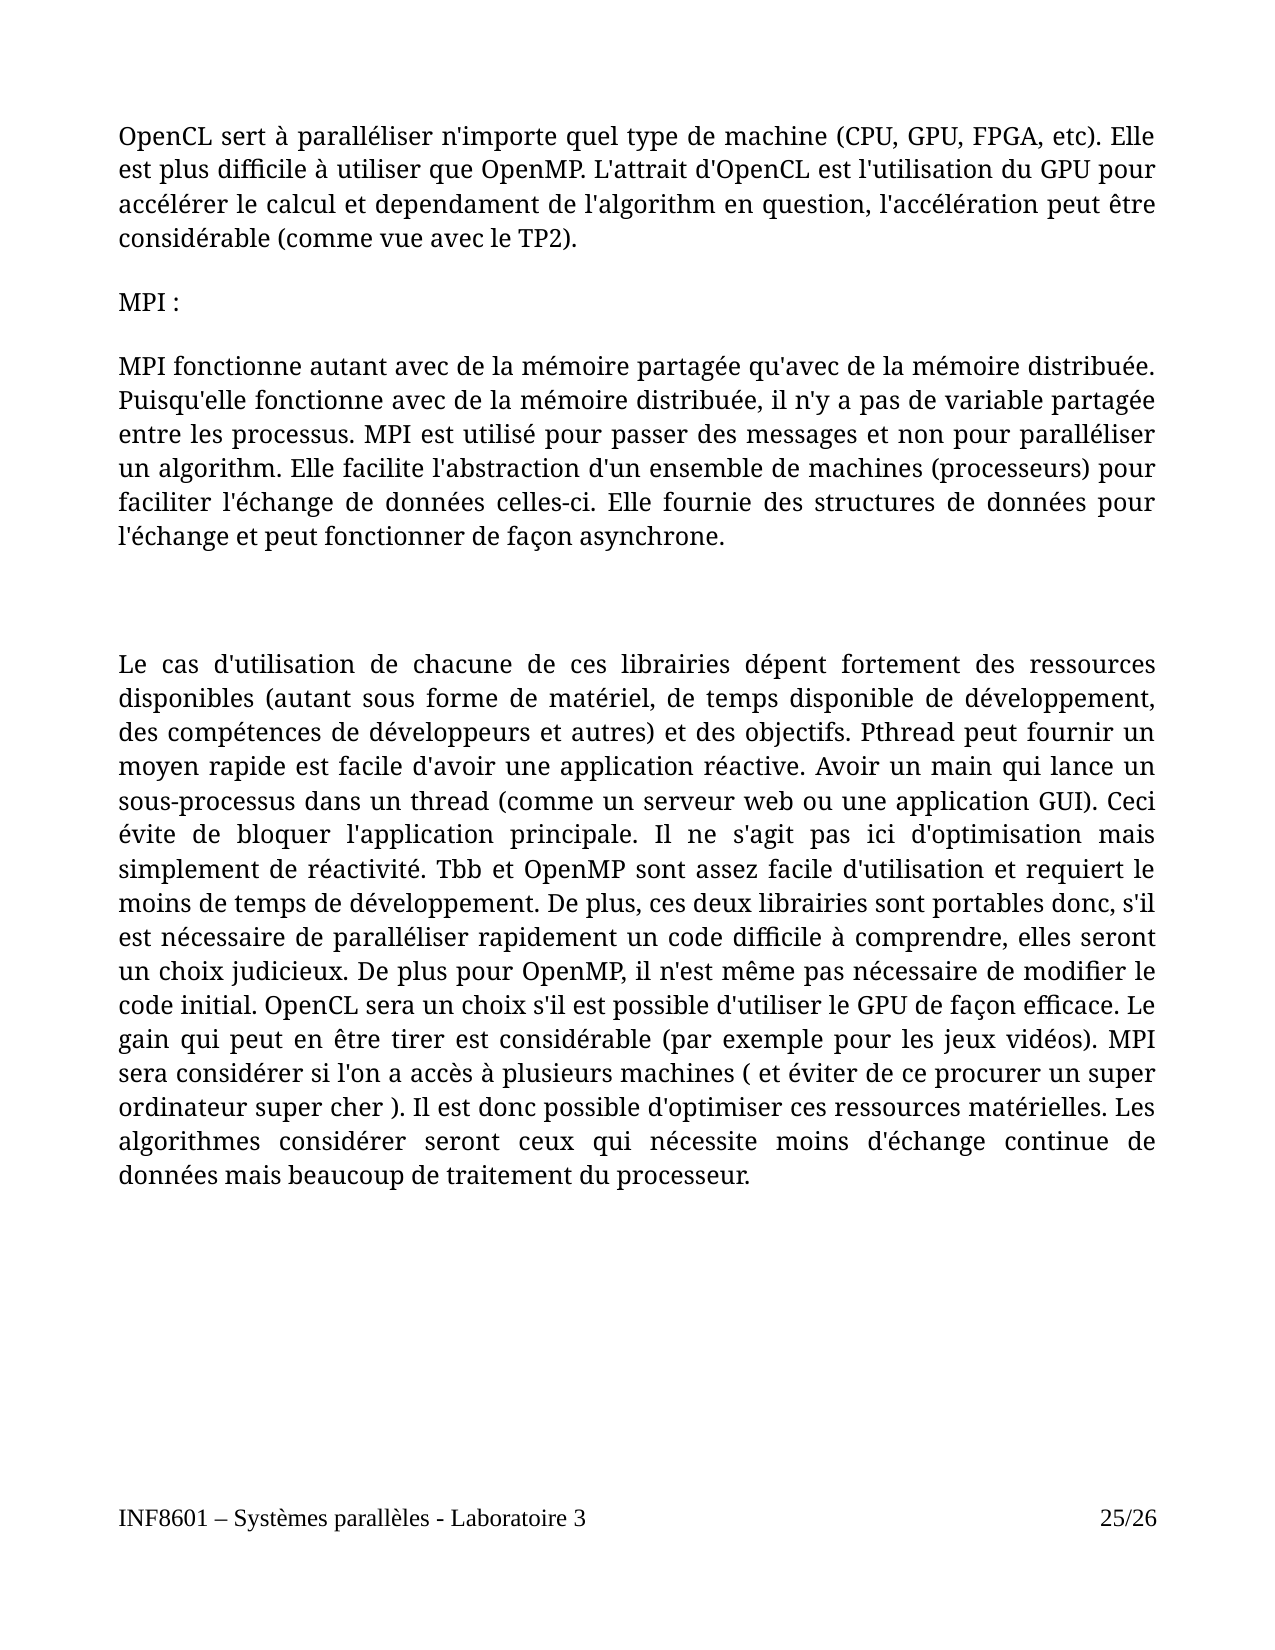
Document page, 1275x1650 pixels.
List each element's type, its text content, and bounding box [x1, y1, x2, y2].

text OpenCL sert à paralléliser n'importe quel type de machine (CPU, GPU, FPGA, etc). Elle est plus difficile à utiliser que OpenMP. L'attrait d'OpenCL est l'utilisation du GPU pour accélérer le calcul et dependament de l'algorithm en question, l'accélération peut être considérable (comme vue avec le TP2). [118, 118, 1157, 254]
text MPI : [118, 284, 1157, 318]
text MPI fonctionne autant avec de la mémoire partagée qu'avec de la mémoire distribuée. Puisqu'elle fonctionne avec de la mémoire distribuée, il n'y a pas de variable partagée entre les processus. MPI est utilisé pour passer des messages et non pour paralléliser un algorithm. Elle facilite l'abstraction d'un ensemble de machines (processeurs) pour faciliter l'échange de données celles-ci. Elle fournie des structures de données pour l'échange et peut fonctionner de façon asynchrone. [118, 348, 1157, 553]
text Le cas d'utilisation de chacune de ces librairies dépent fortement des ressources disponibles (autant sous forme de matériel, de temps disponible de développement, des compétences de développeurs et autres) et des objectifs. Pthread peut fournir un moyen rapide est facile d'avoir une application réactive. Avoir un main qui lance un sous-processus dans un thread (comme un serveur web ou une application GUI). Ceci évite de bloquer l'application principale. Il ne s'agit pas ici d'optimisation mais simplement de réactivité. Tbb et OpenMP sont assez facile d'utilisation et requiert le moins de temps de développement. De plus, ces deux librairies sont portables donc, s'il est nécessaire de paralléliser rapidement un code difficile à comprendre, elles seront un choix judicieux. De plus pour OpenMP, il n'est même pas nécessaire de modifier le code initial. OpenCL sera un choix s'il est possible d'utiliser le GPU de façon efficace. Le gain qui peut en être tirer est considérable (par exemple pour les jeux vidéos). MPI sera considérer si l'on a accès à plusieurs machines ( et éviter de ce procurer un super ordinateur super cher ). Il est donc possible d'optimiser ces ressources matérielles. Les algorithmes considérer seront ceux qui nécessite moins d'échange continue de données mais beaucoup de traitement du processeur. [118, 647, 1157, 1192]
